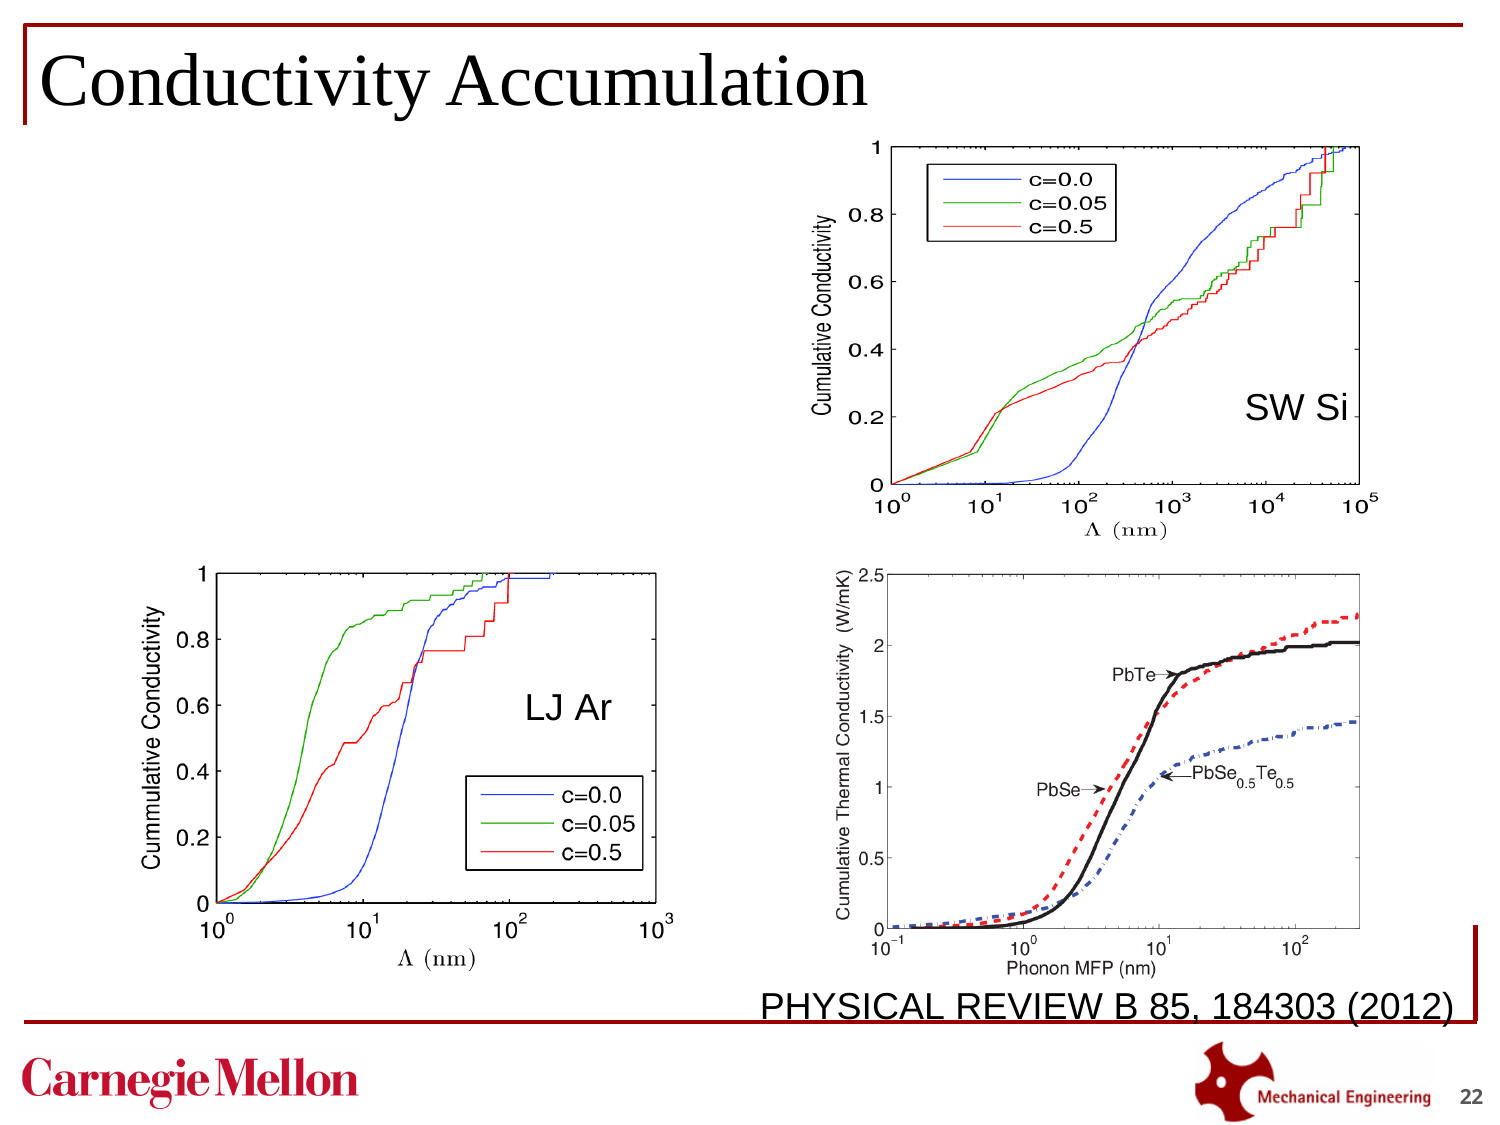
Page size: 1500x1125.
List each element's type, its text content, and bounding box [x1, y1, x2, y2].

picture [779, 127, 1403, 975]
title Conductivity Accumulation [24, 22, 1463, 128]
picture [1192, 1035, 1438, 1125]
picture [111, 538, 715, 1009]
text_box SW Si [1229, 375, 1403, 436]
text_box PHYSICAL REVIEW B 85, 184303 (2012) [744, 975, 1471, 1035]
picture [16, 1050, 366, 1110]
text_box LJ Ar [509, 675, 630, 736]
